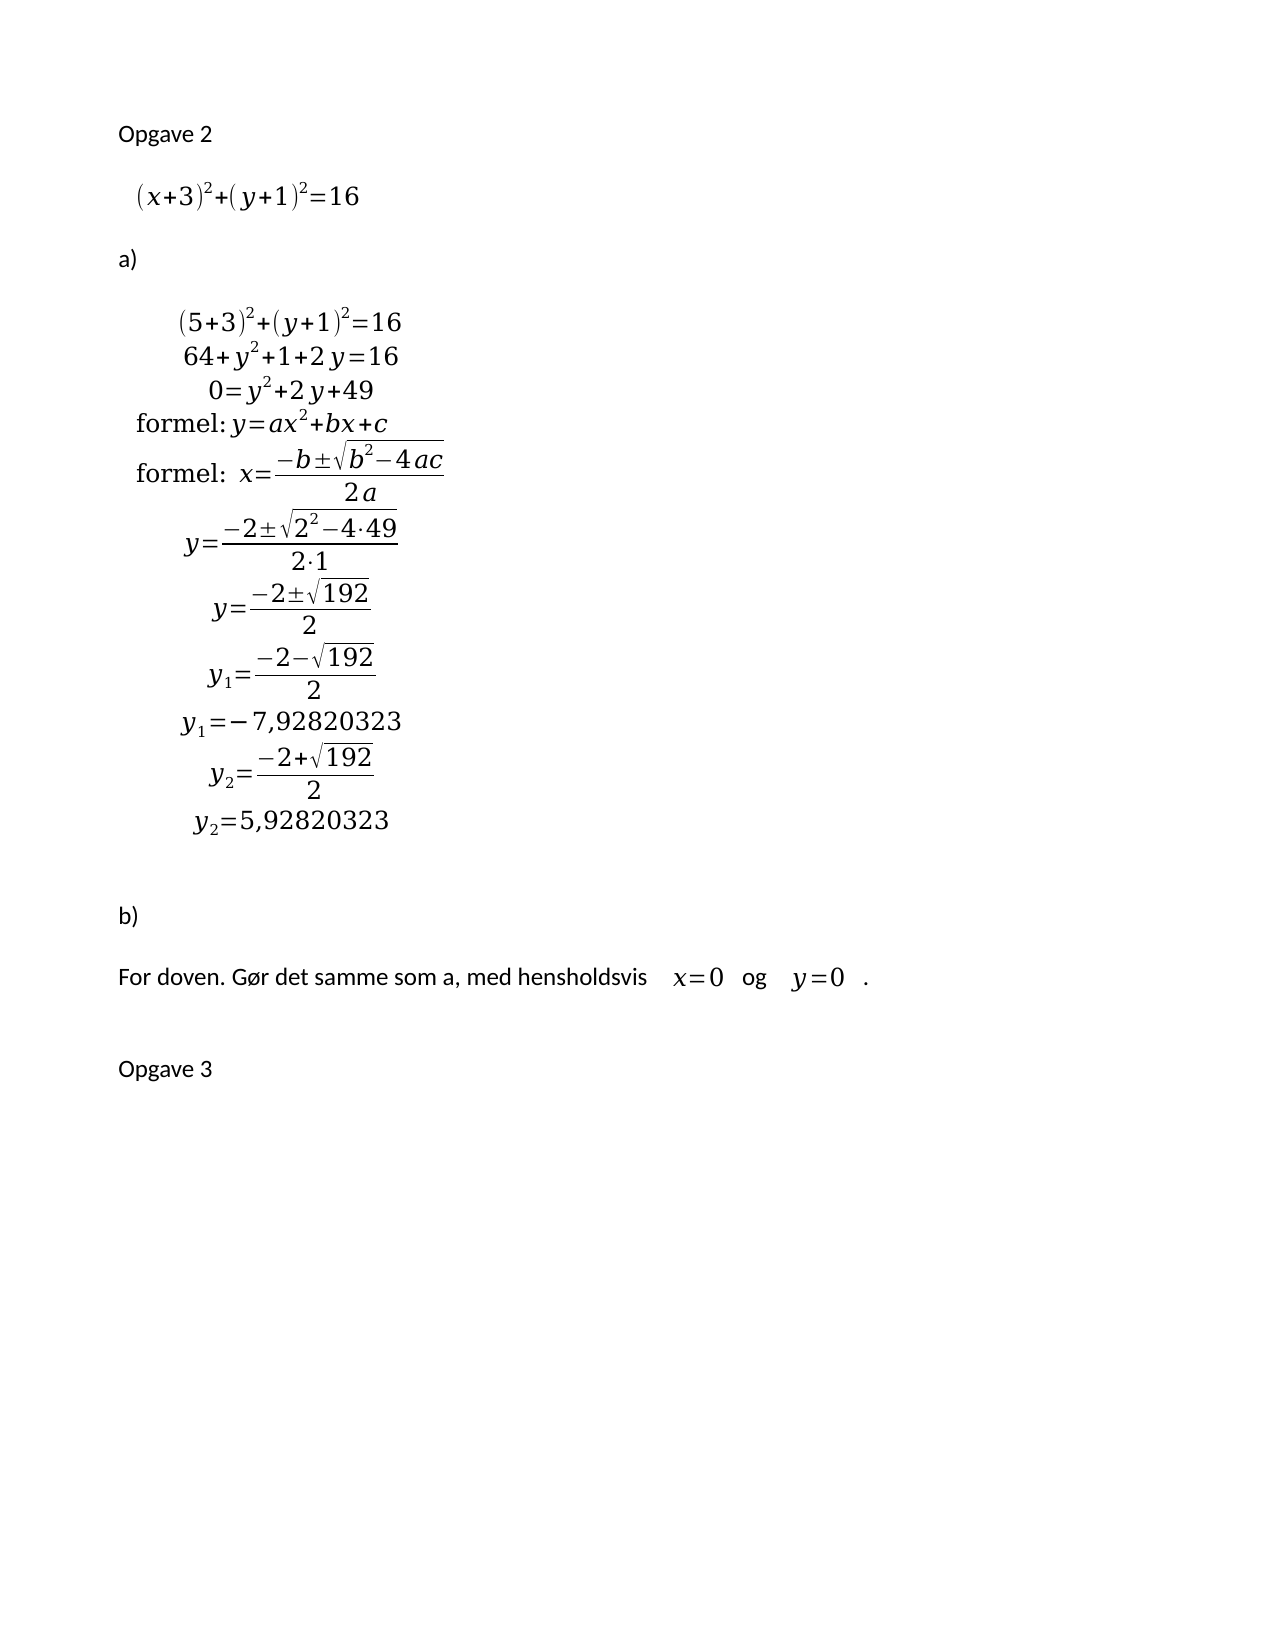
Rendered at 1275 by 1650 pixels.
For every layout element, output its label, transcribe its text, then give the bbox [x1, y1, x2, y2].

text a) [118, 243, 1157, 274]
text b) [118, 900, 1157, 931]
text Opgave 2 [118, 118, 1157, 149]
text For doven. Gør det samme som a, med hensholdsvis og . [118, 961, 1157, 992]
text Opgave 3 [118, 1053, 1157, 1083]
